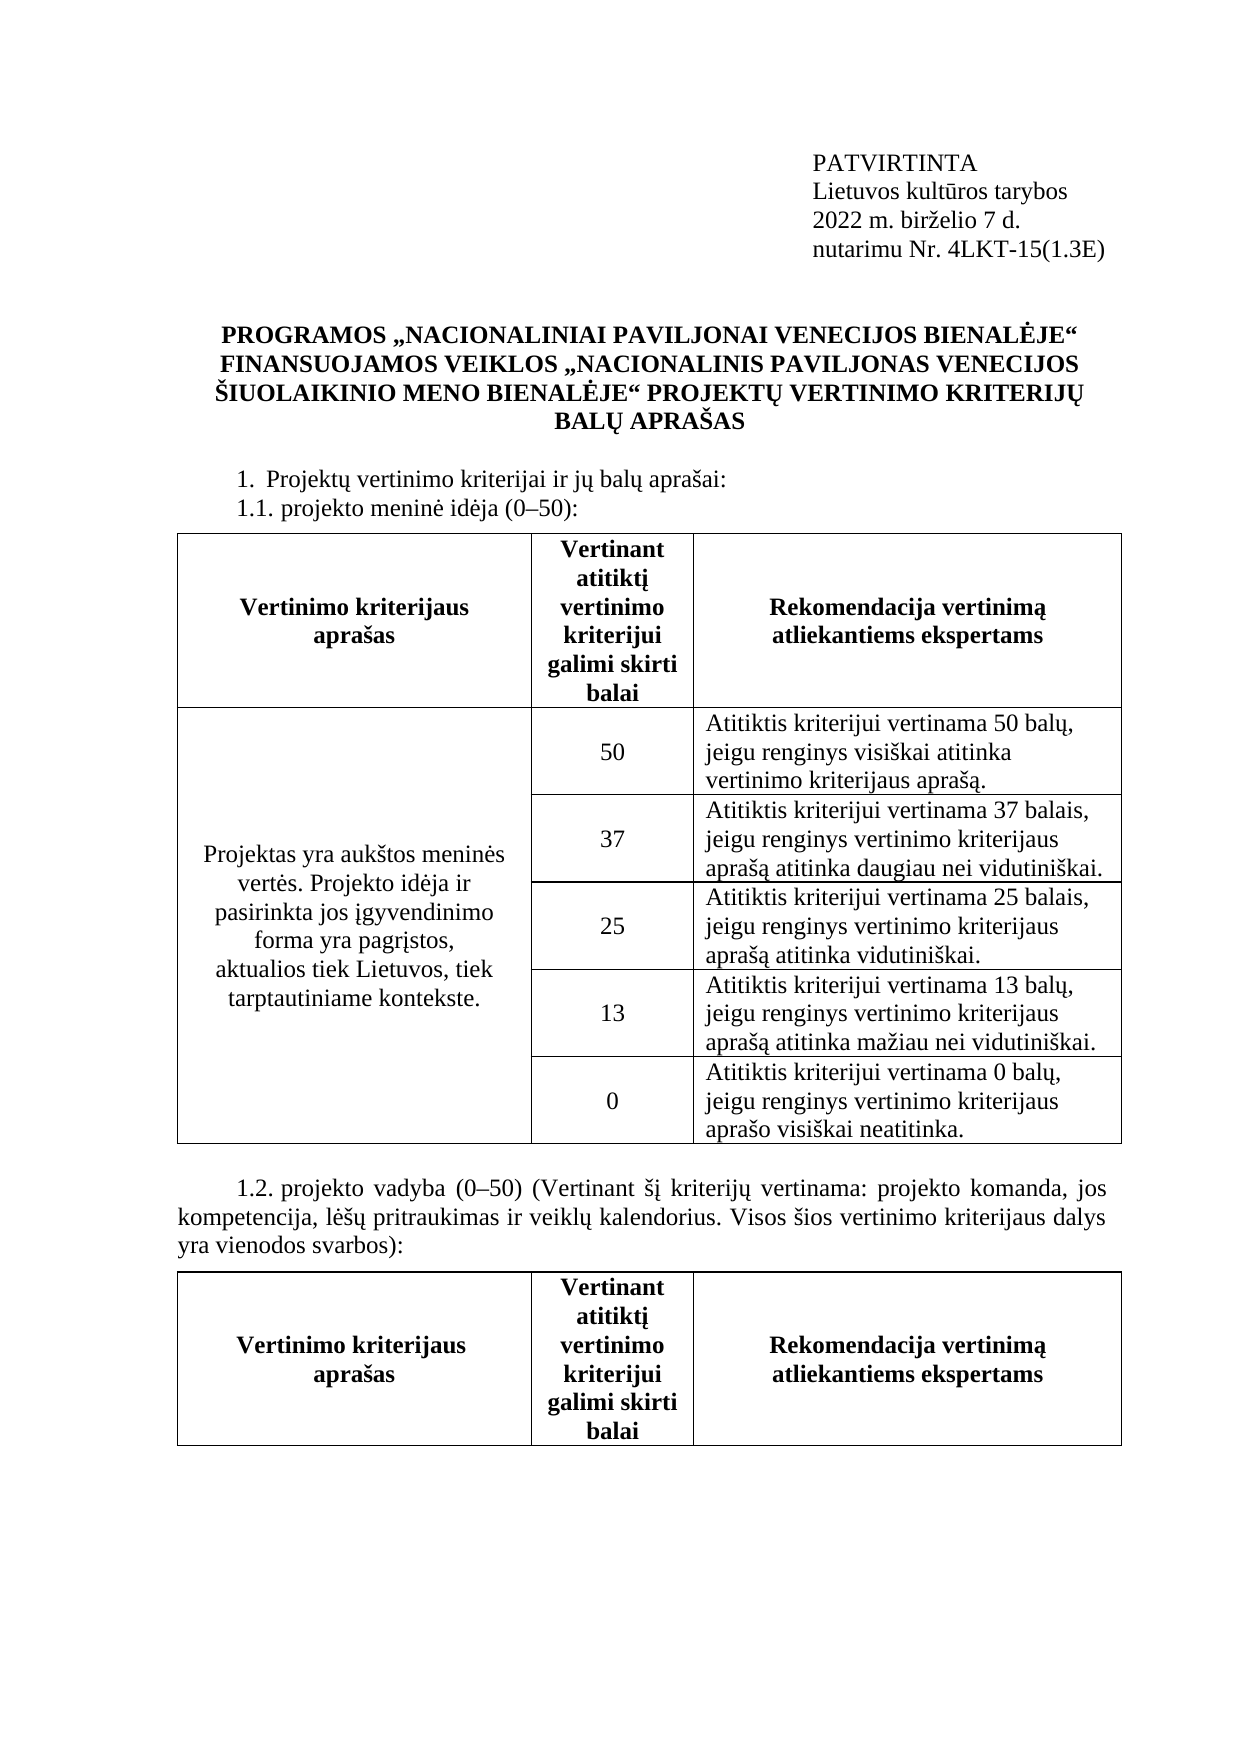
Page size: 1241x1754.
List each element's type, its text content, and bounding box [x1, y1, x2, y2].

table_cell Atitiktis kriterijui vertinama 0 balų, jeigu renginys vertinimo kriterijaus aprašo visiškai neatitinka. [694, 1057, 1121, 1143]
table_header Vertinimo kriterijaus aprašas [178, 1273, 531, 1445]
text 2022 m. birželio 7 d. [812, 205, 1122, 234]
table_header Rekomendacija vertinimą atliekantiems ekspertams [694, 534, 1121, 707]
text 1.1. projekto meninė idėja (0–50): [177, 493, 1107, 521]
text PROGRAMOS „NACIONALINIAI PAVILJONAI VENECIJOS BIENALĖJE“ FINANSUOJAMOS VEIKLOS „NACIONALINIS PAVILJONAS VENECIJOS ŠIUOLAIKINIO MENO BIENALĖJE“ PROJEKTŲ VERTINIMO KRITERIJŲ BALŲ APRAŠAS [177, 320, 1122, 435]
text Lietuvos kultūros tarybos [812, 176, 1122, 205]
table_cell 0 [532, 1057, 693, 1143]
table_cell 25 [532, 883, 693, 969]
table_cell Atitiktis kriterijui vertinama 25 balais, jeigu renginys vertinimo kriterijaus aprašą atitinka vidutiniškai. [694, 883, 1121, 969]
text nutarimu Nr. 4LKT-15(1.3E) [812, 234, 1122, 263]
table_cell 13 [532, 970, 693, 1056]
table_cell 37 [532, 795, 693, 881]
table_cell Atitiktis kriterijui vertinama 13 balų, jeigu renginys vertinimo kriterijaus aprašą atitinka mažiau nei vidutiniškai. [694, 970, 1121, 1056]
table_cell Projektas yra aukštos meninės vertės. Projekto idėja ir pasirinkta jos įgyvendinimo forma yra pagrįstos, aktualios tiek Lietuvos, tiek tarptautiniame kontekste. [178, 708, 531, 1143]
table_cell Atitiktis kriterijui vertinama 50 balų, jeigu renginys visiškai atitinka vertinimo kriterijaus aprašą. [694, 708, 1121, 794]
table_header Rekomendacija vertinimą atliekantiems ekspertams [694, 1273, 1121, 1445]
table_header Vertinimo kriterijaus aprašas [178, 534, 531, 707]
table_header Vertinant atitiktį vertinimo kriterijui galimi skirti balai [532, 1273, 693, 1445]
text 1. Projektų vertinimo kriterijai ir jų balų aprašai: [177, 464, 1107, 493]
text PATVIRTINTA [812, 148, 1122, 176]
table_cell 50 [532, 708, 693, 794]
table_cell Atitiktis kriterijui vertinama 37 balais, jeigu renginys vertinimo kriterijaus aprašą atitinka daugiau nei vidutiniškai. [694, 795, 1121, 881]
table_header Vertinant atitiktį vertinimo kriterijui galimi skirti balai [532, 534, 693, 707]
text 1.2. projekto vadyba (0–50) (Vertinant šį kriterijų vertinama: projekto komanda, jos kompetencija, lėšų pritraukimas ir veiklų kalendorius. Visos šios vertinimo kriterijaus dalys yra vienodos svarbos): [177, 1173, 1107, 1259]
